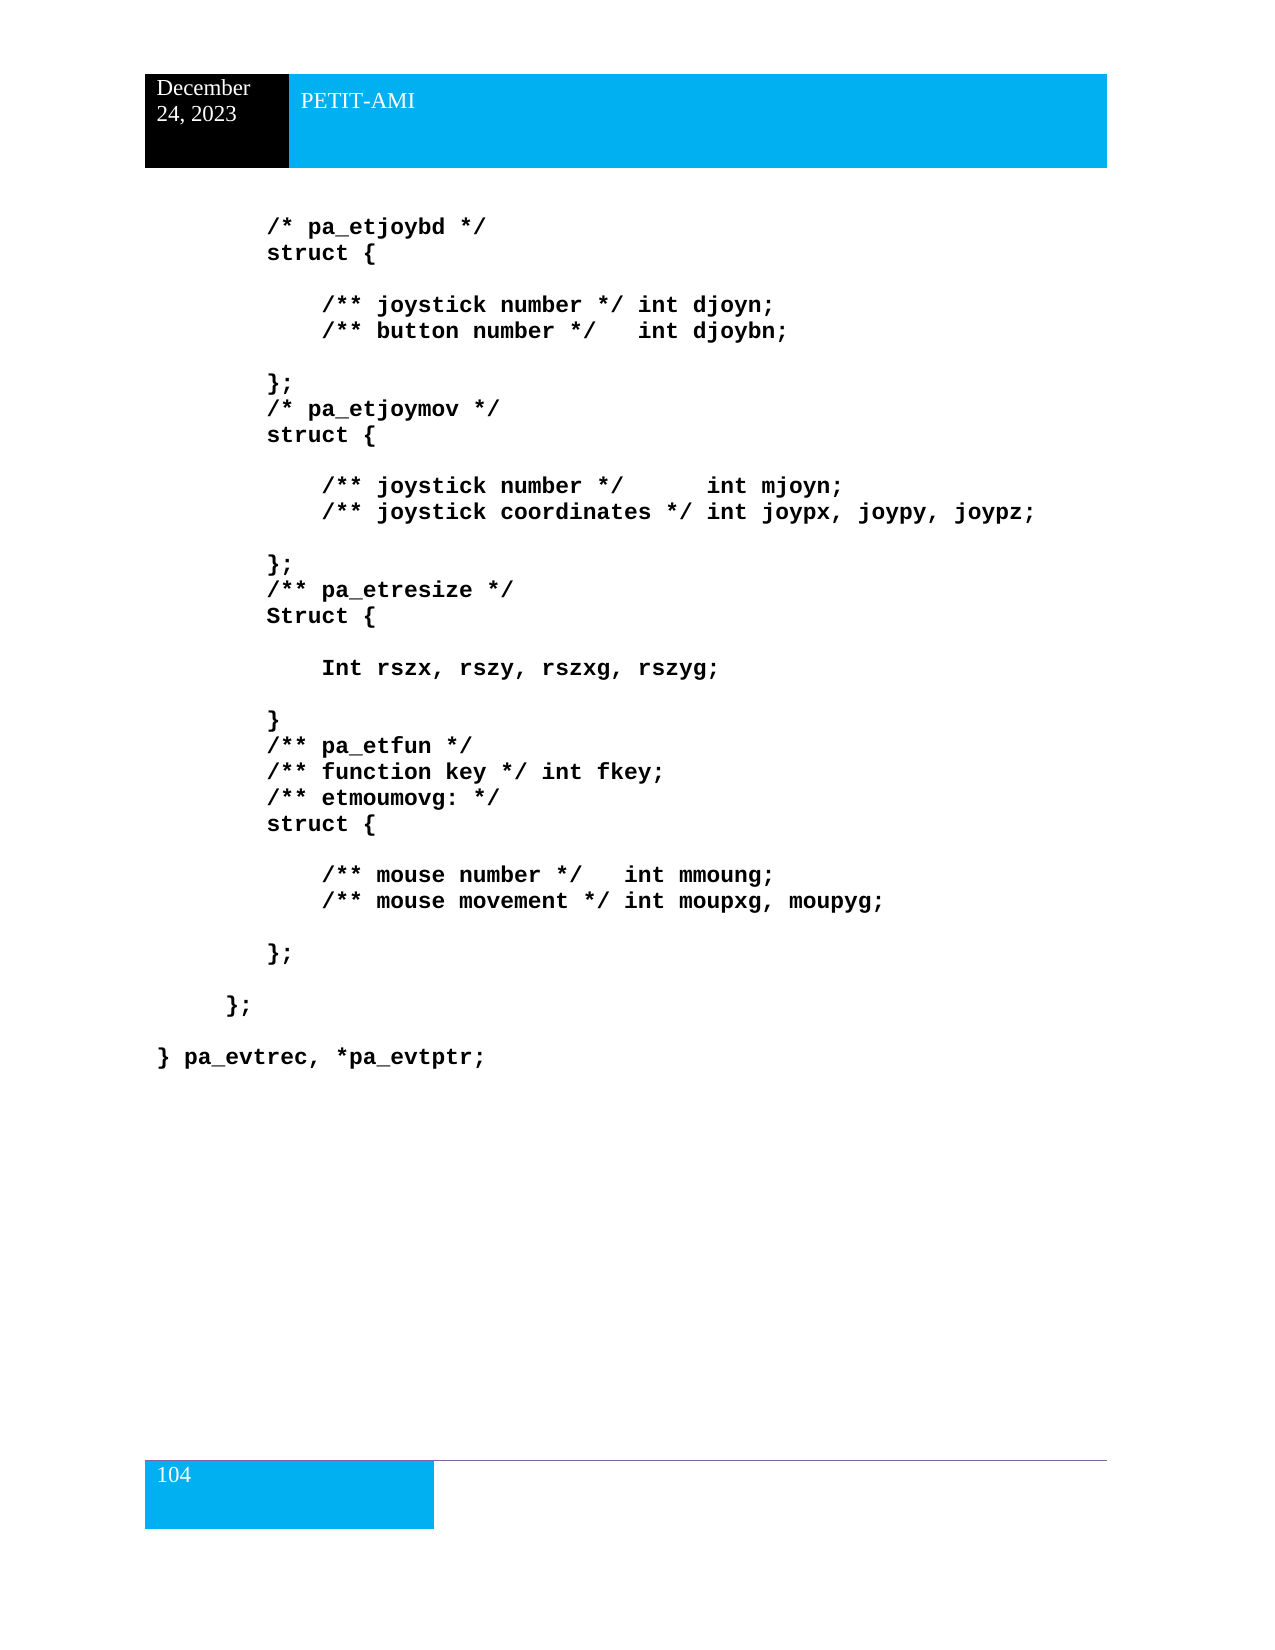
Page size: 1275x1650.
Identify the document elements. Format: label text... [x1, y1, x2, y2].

text }; [156, 553, 1118, 578]
text /** joystick number */ int mjoyn; [156, 475, 1118, 501]
text }; [156, 371, 1118, 397]
text /** pa_etresize */ [156, 578, 1118, 604]
text }; [156, 942, 1118, 968]
text struct { [156, 812, 1118, 838]
text Struct { [156, 604, 1118, 630]
text Int rszx, rszy, rszxg, rszyg; [156, 656, 1118, 682]
text /** mouse movement */ int moupxg, moupyg; [156, 890, 1118, 916]
text }; [156, 993, 1118, 1019]
text /** joystick number */ int djoyn; [156, 293, 1118, 319]
text /** function key */ int fkey; [156, 760, 1118, 786]
text /* pa_etjoybd */ [156, 215, 1118, 241]
text } pa_evtrec, *pa_evtptr; [156, 1045, 1118, 1071]
text /** joystick coordinates */ int joypx, joypy, joypz; [156, 501, 1118, 527]
text struct { [156, 423, 1118, 449]
text /** pa_etfun */ [156, 734, 1118, 760]
text /* pa_etjoymov */ [156, 397, 1118, 423]
text /** etmoumovg: */ [156, 786, 1118, 812]
text /** mouse number */ int mmoung; [156, 864, 1118, 890]
text /** button number */ int djoybn; [156, 319, 1118, 345]
text struct { [156, 241, 1118, 267]
text } [156, 708, 1118, 734]
